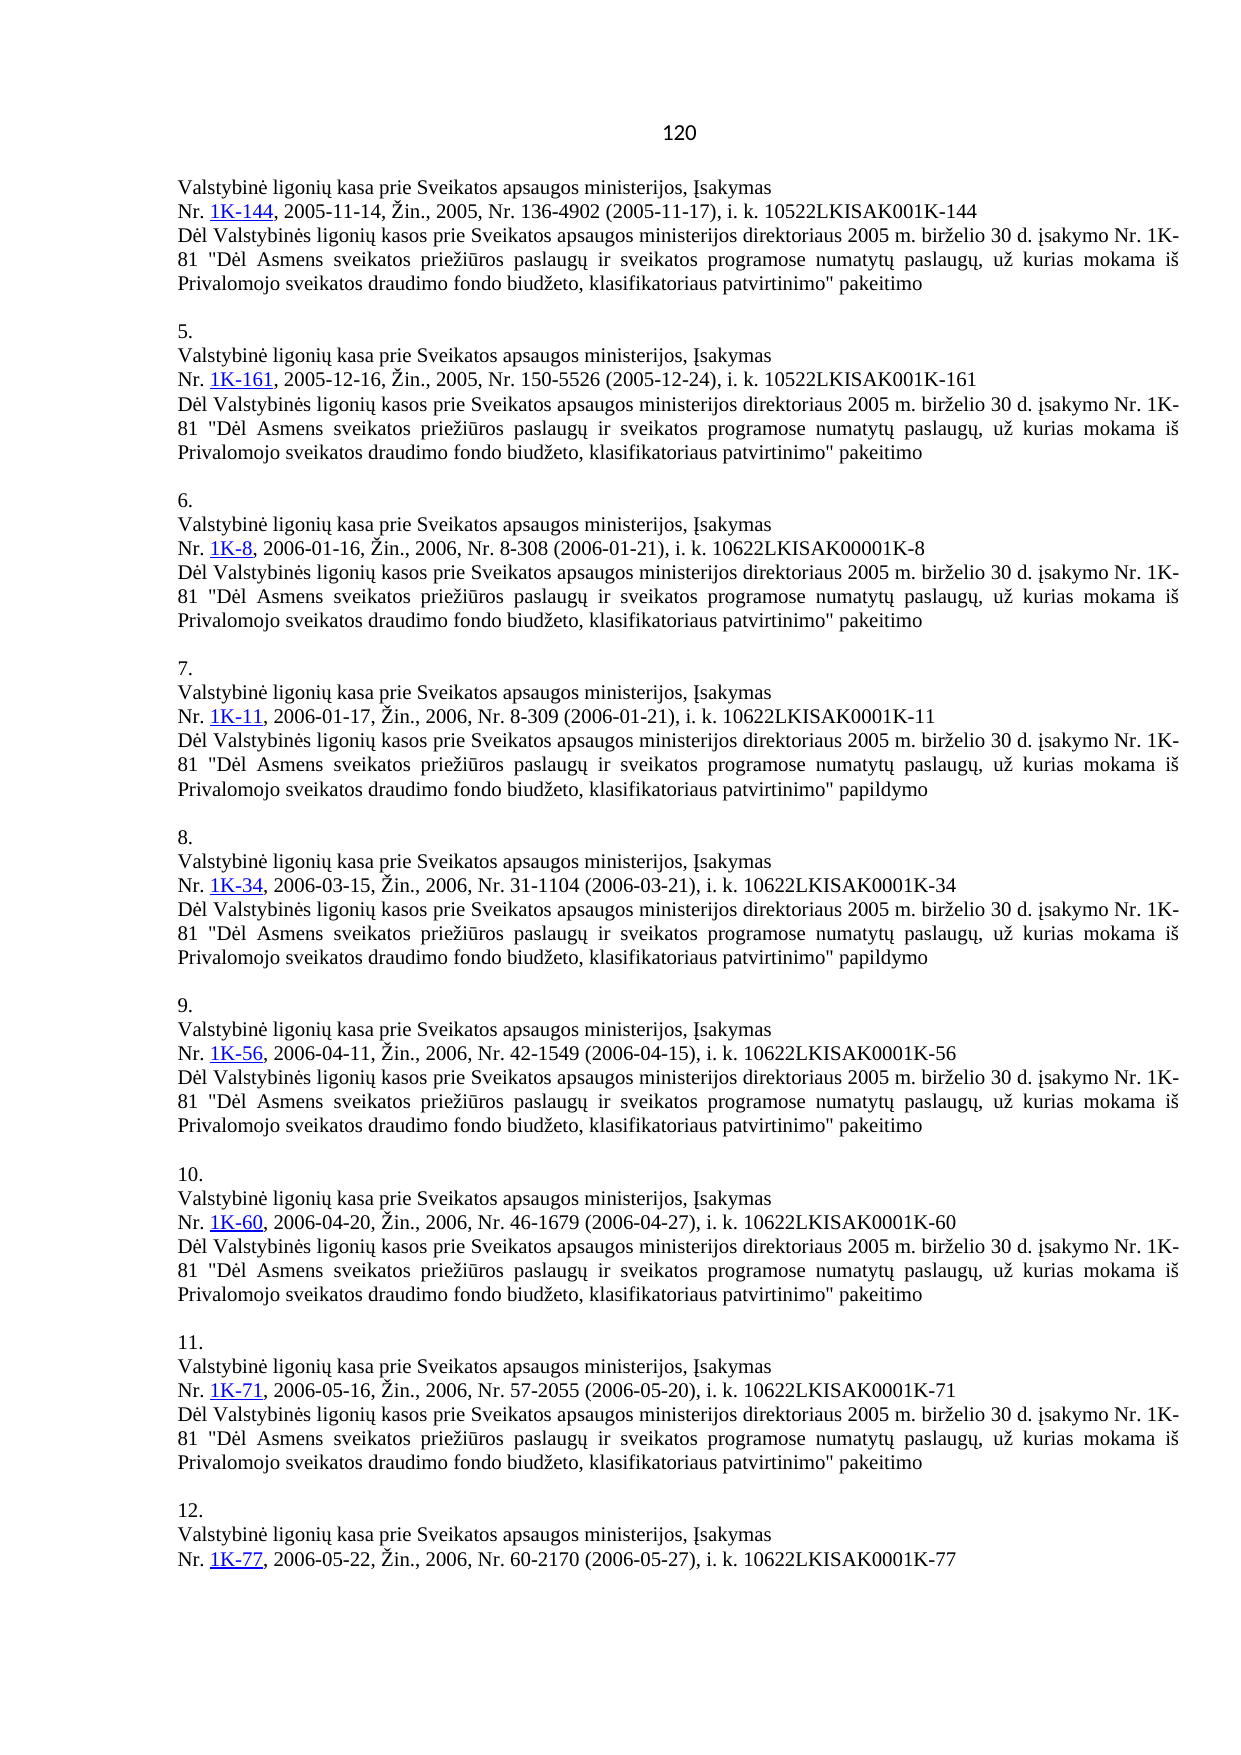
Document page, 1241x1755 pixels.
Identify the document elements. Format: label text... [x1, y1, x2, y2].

text Nr. 1K-56, 2006-04-11, Žin., 2006, Nr. 42-1549 (2006-04-15), i. k. 10622LKISAK0001K-56 [177, 1041, 1181, 1065]
text Valstybinė ligonių kasa prie Sveikatos apsaugos ministerijos, Įsakymas [177, 512, 1181, 536]
text Valstybinė ligonių kasa prie Sveikatos apsaugos ministerijos, Įsakymas [177, 1017, 1181, 1041]
text Nr. 1K-71, 2006-05-16, Žin., 2006, Nr. 57-2055 (2006-05-20), i. k. 10622LKISAK0001K-71 [177, 1378, 1181, 1402]
text 10. [177, 1161, 1181, 1186]
text Nr. 1K-161, 2005-12-16, Žin., 2005, Nr. 150-5526 (2005-12-24), i. k. 10522LKISAK001K-161 [177, 367, 1181, 391]
text 11. [177, 1330, 1181, 1354]
text Dėl Valstybinės ligonių kasos prie Sveikatos apsaugos ministerijos direktoriaus 2005 m. birželio 30 d. įsakymo Nr. 1K- 81 "Dėl Asmens sveikatos priežiūros paslaugų ir sveikatos programose numatytų paslaugų, už kurias mokama iš Privalomojo sveikatos draudimo fondo biudžeto, klasifikatoriaus patvirtinimo" papildymo [177, 728, 1181, 801]
text Nr. 1K-144, 2005-11-14, Žin., 2005, Nr. 136-4902 (2005-11-17), i. k. 10522LKISAK001K-144 [177, 199, 1181, 223]
text Nr. 1K-11, 2006-01-17, Žin., 2006, Nr. 8-309 (2006-01-21), i. k. 10622LKISAK0001K-11 [177, 704, 1181, 728]
text 12. [177, 1498, 1181, 1522]
text Nr. 1K-60, 2006-04-20, Žin., 2006, Nr. 46-1679 (2006-04-27), i. k. 10622LKISAK0001K-60 [177, 1209, 1181, 1234]
text Dėl Valstybinės ligonių kasos prie Sveikatos apsaugos ministerijos direktoriaus 2005 m. birželio 30 d. įsakymo Nr. 1K-81 "Dėl Asmens sveikatos priežiūros paslaugų ir sveikatos programose numatytų paslaugų, už kurias mokama iš Privalomojo sveikatos draudimo fondo biudžeto, klasifikatoriaus patvirtinimo" pakeitimo [177, 223, 1181, 295]
text Nr. 1K-8, 2006-01-16, Žin., 2006, Nr. 8-308 (2006-01-21), i. k. 10622LKISAK00001K-8 [177, 536, 1181, 560]
text 6. [177, 488, 1181, 512]
text Valstybinė ligonių kasa prie Sveikatos apsaugos ministerijos, Įsakymas [177, 849, 1181, 873]
text Valstybinė ligonių kasa prie Sveikatos apsaugos ministerijos, Įsakymas [177, 1522, 1181, 1546]
text Valstybinė ligonių kasa prie Sveikatos apsaugos ministerijos, Įsakymas [177, 1354, 1181, 1378]
text 5. [177, 319, 1181, 343]
text Dėl Valstybinės ligonių kasos prie Sveikatos apsaugos ministerijos direktoriaus 2005 m. birželio 30 d. įsakymo Nr. 1K-81 "Dėl Asmens sveikatos priežiūros paslaugų ir sveikatos programose numatytų paslaugų, už kurias mokama iš Privalomojo sveikatos draudimo fondo biudžeto, klasifikatoriaus patvirtinimo" papildymo [177, 897, 1181, 969]
text Dėl Valstybinės ligonių kasos prie Sveikatos apsaugos ministerijos direktoriaus 2005 m. birželio 30 d. įsakymo Nr. 1K-81 "Dėl Asmens sveikatos priežiūros paslaugų ir sveikatos programose numatytų paslaugų, už kurias mokama iš Privalomojo sveikatos draudimo fondo biudžeto, klasifikatoriaus patvirtinimo" pakeitimo [177, 1402, 1181, 1474]
text Valstybinė ligonių kasa prie Sveikatos apsaugos ministerijos, Įsakymas [177, 1186, 1181, 1209]
text 7. [177, 656, 1181, 680]
text Dėl Valstybinės ligonių kasos prie Sveikatos apsaugos ministerijos direktoriaus 2005 m. birželio 30 d. įsakymo Nr. 1K-81 "Dėl Asmens sveikatos priežiūros paslaugų ir sveikatos programose numatytų paslaugų, už kurias mokama iš Privalomojo sveikatos draudimo fondo biudžeto, klasifikatoriaus patvirtinimo" pakeitimo [177, 1234, 1181, 1306]
text Dėl Valstybinės ligonių kasos prie Sveikatos apsaugos ministerijos direktoriaus 2005 m. birželio 30 d. įsakymo Nr. 1K- 81 "Dėl Asmens sveikatos priežiūros paslaugų ir sveikatos programose numatytų paslaugų, už kurias mokama iš Privalomojo sveikatos draudimo fondo biudžeto, klasifikatoriaus patvirtinimo" pakeitimo [177, 560, 1181, 632]
text Dėl Valstybinės ligonių kasos prie Sveikatos apsaugos ministerijos direktoriaus 2005 m. birželio 30 d. įsakymo Nr. 1K-81 "Dėl Asmens sveikatos priežiūros paslaugų ir sveikatos programose numatytų paslaugų, už kurias mokama iš Privalomojo sveikatos draudimo fondo biudžeto, klasifikatoriaus patvirtinimo" pakeitimo [177, 391, 1181, 464]
text 8. [177, 824, 1181, 849]
text Nr. 1K-34, 2006-03-15, Žin., 2006, Nr. 31-1104 (2006-03-21), i. k. 10622LKISAK0001K-34 [177, 873, 1181, 897]
text Dėl Valstybinės ligonių kasos prie Sveikatos apsaugos ministerijos direktoriaus 2005 m. birželio 30 d. įsakymo Nr. 1K-81 "Dėl Asmens sveikatos priežiūros paslaugų ir sveikatos programose numatytų paslaugų, už kurias mokama iš Privalomojo sveikatos draudimo fondo biudžeto, klasifikatoriaus patvirtinimo" pakeitimo [177, 1065, 1181, 1137]
text Valstybinė ligonių kasa prie Sveikatos apsaugos ministerijos, Įsakymas [177, 175, 1181, 199]
text Valstybinė ligonių kasa prie Sveikatos apsaugos ministerijos, Įsakymas [177, 680, 1181, 704]
text 9. [177, 993, 1181, 1017]
text Valstybinė ligonių kasa prie Sveikatos apsaugos ministerijos, Įsakymas [177, 343, 1181, 367]
text Nr. 1K-77, 2006-05-22, Žin., 2006, Nr. 60-2170 (2006-05-27), i. k. 10622LKISAK0001K-77 [177, 1546, 1181, 1571]
